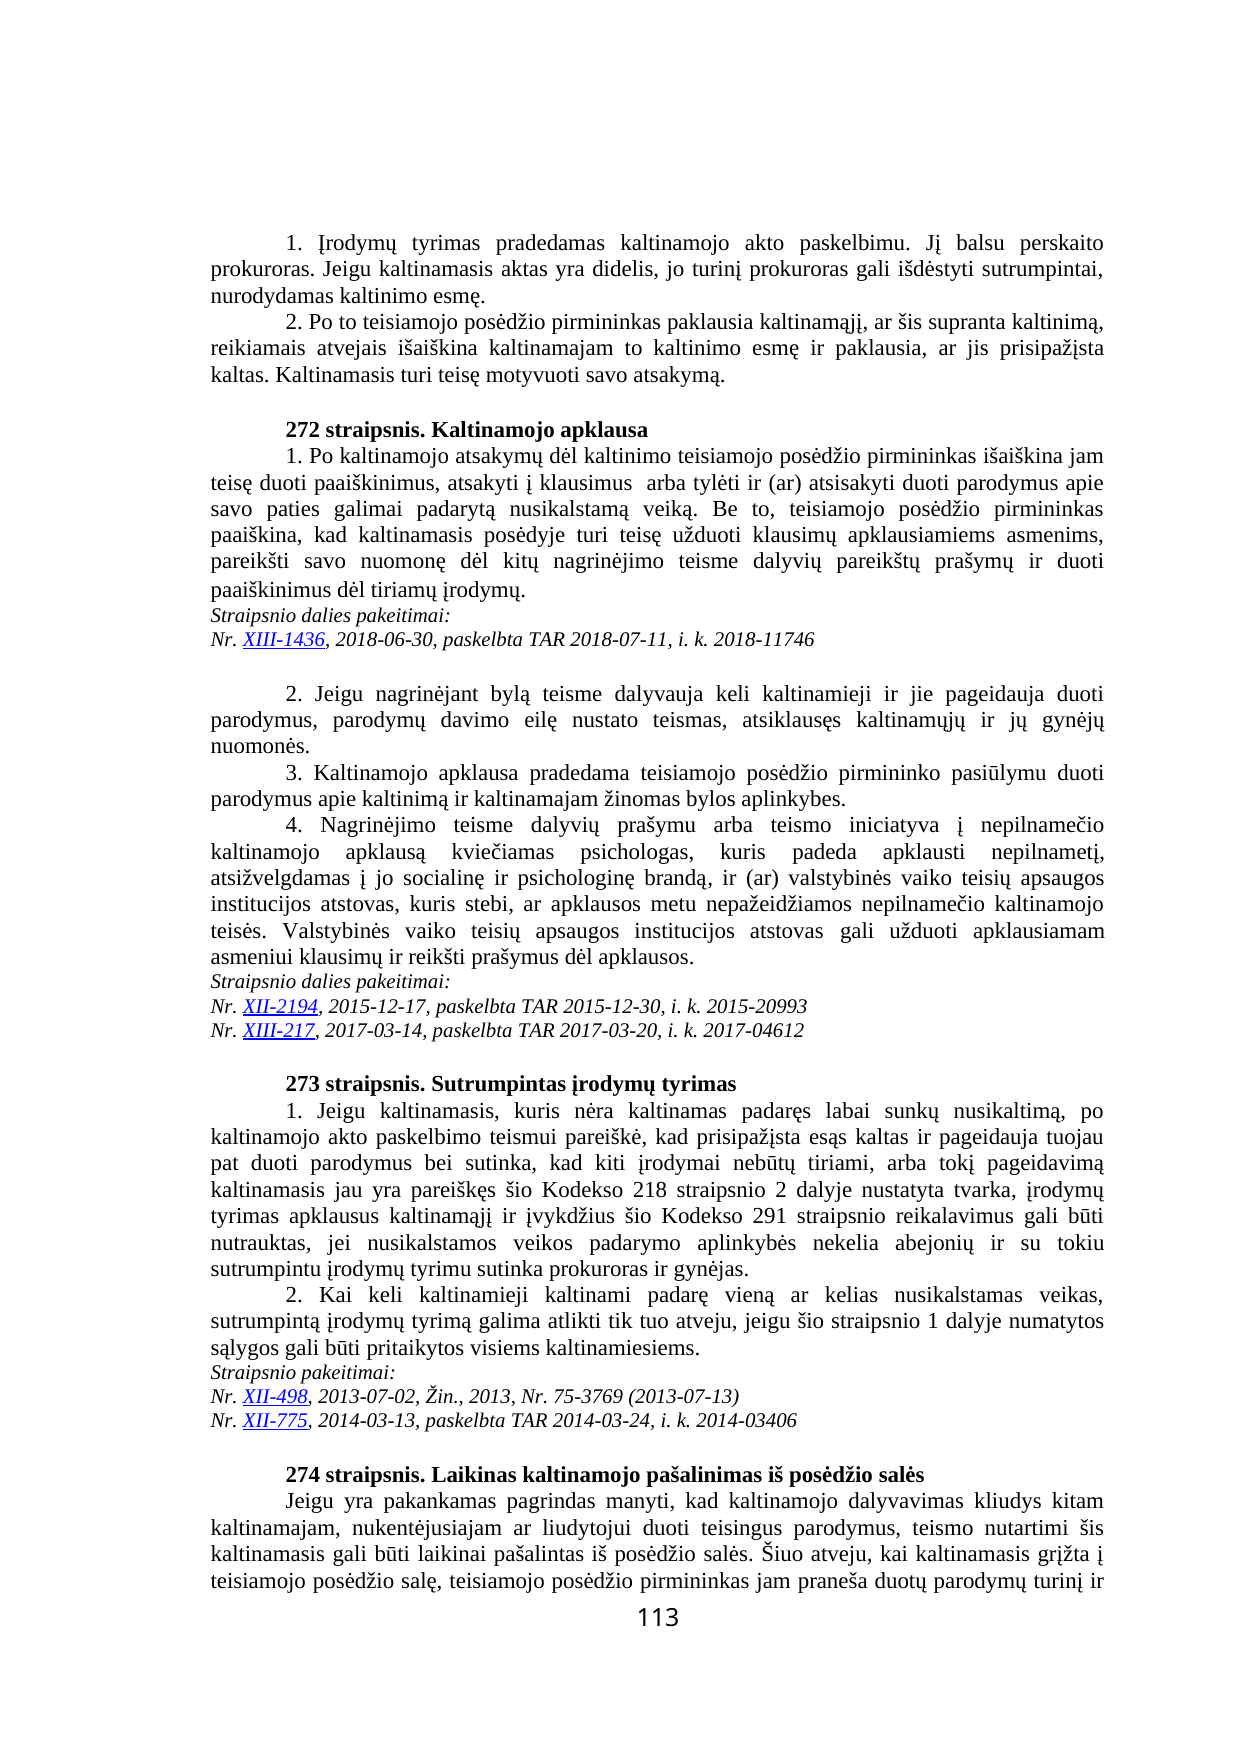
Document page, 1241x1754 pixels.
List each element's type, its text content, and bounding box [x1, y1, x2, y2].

text 1. Jeigu kaltinamasis, kuris nėra kaltinamas padaręs labai sunkų nusikaltimą, po kaltinamojo akto paskelbimo teismui pareiškė, kad prisipažįsta esąs kaltas ir pageidauja tuojau pat duoti parodymus bei sutinka, kad kiti įrodymai nebūtų tiriami, arba tokį pageidavimą kaltinamasis jau yra pareiškęs šio Kodekso 218 straipsnio 2 dalyje nustatyta tvarka, įrodymų tyrimas apklausus kaltinamąjį ir įvykdžius šio Kodekso 291 straipsnio reikalavimus gali būti nutrauktas, jei nusikalstamos veikos padarymo aplinkybės nekelia abejonių ir su tokiu sutrumpintu įrodymų tyrimu sutinka prokuroras ir gynėjas. [210, 1097, 1105, 1281]
text Nr. XIII-217, 2017-03-14, paskelbta TAR 2017-03-20, i. k. 2017-04612 [210, 1018, 1105, 1042]
text Nr. XII-775, 2014-03-13, paskelbta TAR 2014-03-24, i. k. 2014-03406 [210, 1408, 1105, 1432]
text Straipsnio pakeitimai: [210, 1360, 1105, 1384]
text 3. Kaltinamojo apklausa pradedama teisiamojo posėdžio pirmininko pasiūlymu duoti parodymus apie kaltinimą ir kaltinamajam žinomas bylos aplinkybes. [210, 759, 1105, 811]
text 272 straipsnis. Kaltinamojo apklausa [210, 416, 1105, 442]
text 2. Jeigu nagrinėjant bylą teisme dalyvauja keli kaltinamieji ir jie pageidauja duoti parodymus, parodymų davimo eilę nustato teismas, atsiklausęs kaltinamųjų ir jų gynėjų nuomonės. [210, 679, 1105, 759]
text 273 straipsnis. Sutrumpintas įrodymų tyrimas [210, 1070, 1105, 1097]
text 4. Nagrinėjimo teisme dalyvių prašymu arba teismo iniciatyva į nepilnamečio kaltinamojo apklausą kviečiamas psichologas, kuris padeda apklausti nepilnametį, atsižvelgdamas į jo socialinę ir psichologinę brandą, ir (ar) valstybinės vaiko teisių apsaugos institucijos atstovas, kuris stebi, ar apklausos metu nepažeidžiamos nepilnamečio kaltinamojo teisės. Valstybinės vaiko teisių apsaugos institucijos atstovas gali užduoti apklausiamam asmeniui klausimų ir reikšti prašymus dėl apklausos. [210, 811, 1105, 969]
text Nr. XII-2194, 2015-12-17, paskelbta TAR 2015-12-30, i. k. 2015-20993 [210, 993, 1105, 1018]
text Jeigu yra pakankamas pagrindas manyti, kad kaltinamojo dalyvavimas kliudys kitam kaltinamajam, nukentėjusiajam ar liudytojui duoti teisingus parodymus, teismo nutartimi šis kaltinamasis gali būti laikinai pašalintas iš posėdžio salės. Šiuo atveju, kai kaltinamasis grįžta į teisiamojo posėdžio salę, teisiamojo posėdžio pirmininkas jam praneša duotų parodymų turinį ir [210, 1488, 1105, 1593]
text 1. Po kaltinamojo atsakymų dėl kaltinimo teisiamojo posėdžio pirmininkas išaiškina jam teisę duoti paaiškinimus, atsakyti į klausimus arba tylėti ir (ar) atsisakyti duoti parodymus apie savo paties galimai padarytą nusikalstamą veiką. Be to, teisiamojo posėdžio pirmininkas paaiškina, kad kaltinamasis posėdyje turi teisę užduoti klausimų apklausiamiems asmenims, pareikšti savo nuomonę dėl kitų nagrinėjimo teisme dalyvių pareikštų prašymų ir duoti paaiškinimus dėl tiriamų įrodymų. [210, 442, 1105, 603]
text Nr. XIII-1436, 2018-06-30, paskelbta TAR 2018-07-11, i. k. 2018-11746 [210, 627, 1105, 651]
text 1. Įrodymų tyrimas pradedamas kaltinamojo akto paskelbimu. Jį balsu perskaito prokuroras. Jeigu kaltinamasis aktas yra didelis, jo turinį prokuroras gali išdėstyti sutrumpintai, nurodydamas kaltinimo esmę. [210, 229, 1105, 308]
text Straipsnio dalies pakeitimai: [210, 969, 1105, 993]
text 2. Po to teisiamojo posėdžio pirmininkas paklausia kaltinamąjį, ar šis supranta kaltinimą, reikiamais atvejais išaiškina kaltinamajam to kaltinimo esmę ir paklausia, ar jis prisipažįsta kaltas. Kaltinamasis turi teisę motyvuoti savo atsakymą. [210, 308, 1105, 387]
text Nr. XII-498, 2013-07-02, Žin., 2013, Nr. 75-3769 (2013-07-13) [210, 1384, 1105, 1408]
text 274 straipsnis. Laikinas kaltinamojo pašalinimas iš posėdžio salės [210, 1461, 1105, 1488]
text 2. Kai keli kaltinamieji kaltinami padarę vieną ar kelias nusikalstamas veikas, sutrumpintą įrodymų tyrimą galima atlikti tik tuo atveju, jeigu šio straipsnio 1 dalyje numatytos sąlygos gali būti pritaikytos visiems kaltinamiesiems. [210, 1281, 1105, 1360]
text Straipsnio dalies pakeitimai: [210, 603, 1105, 627]
